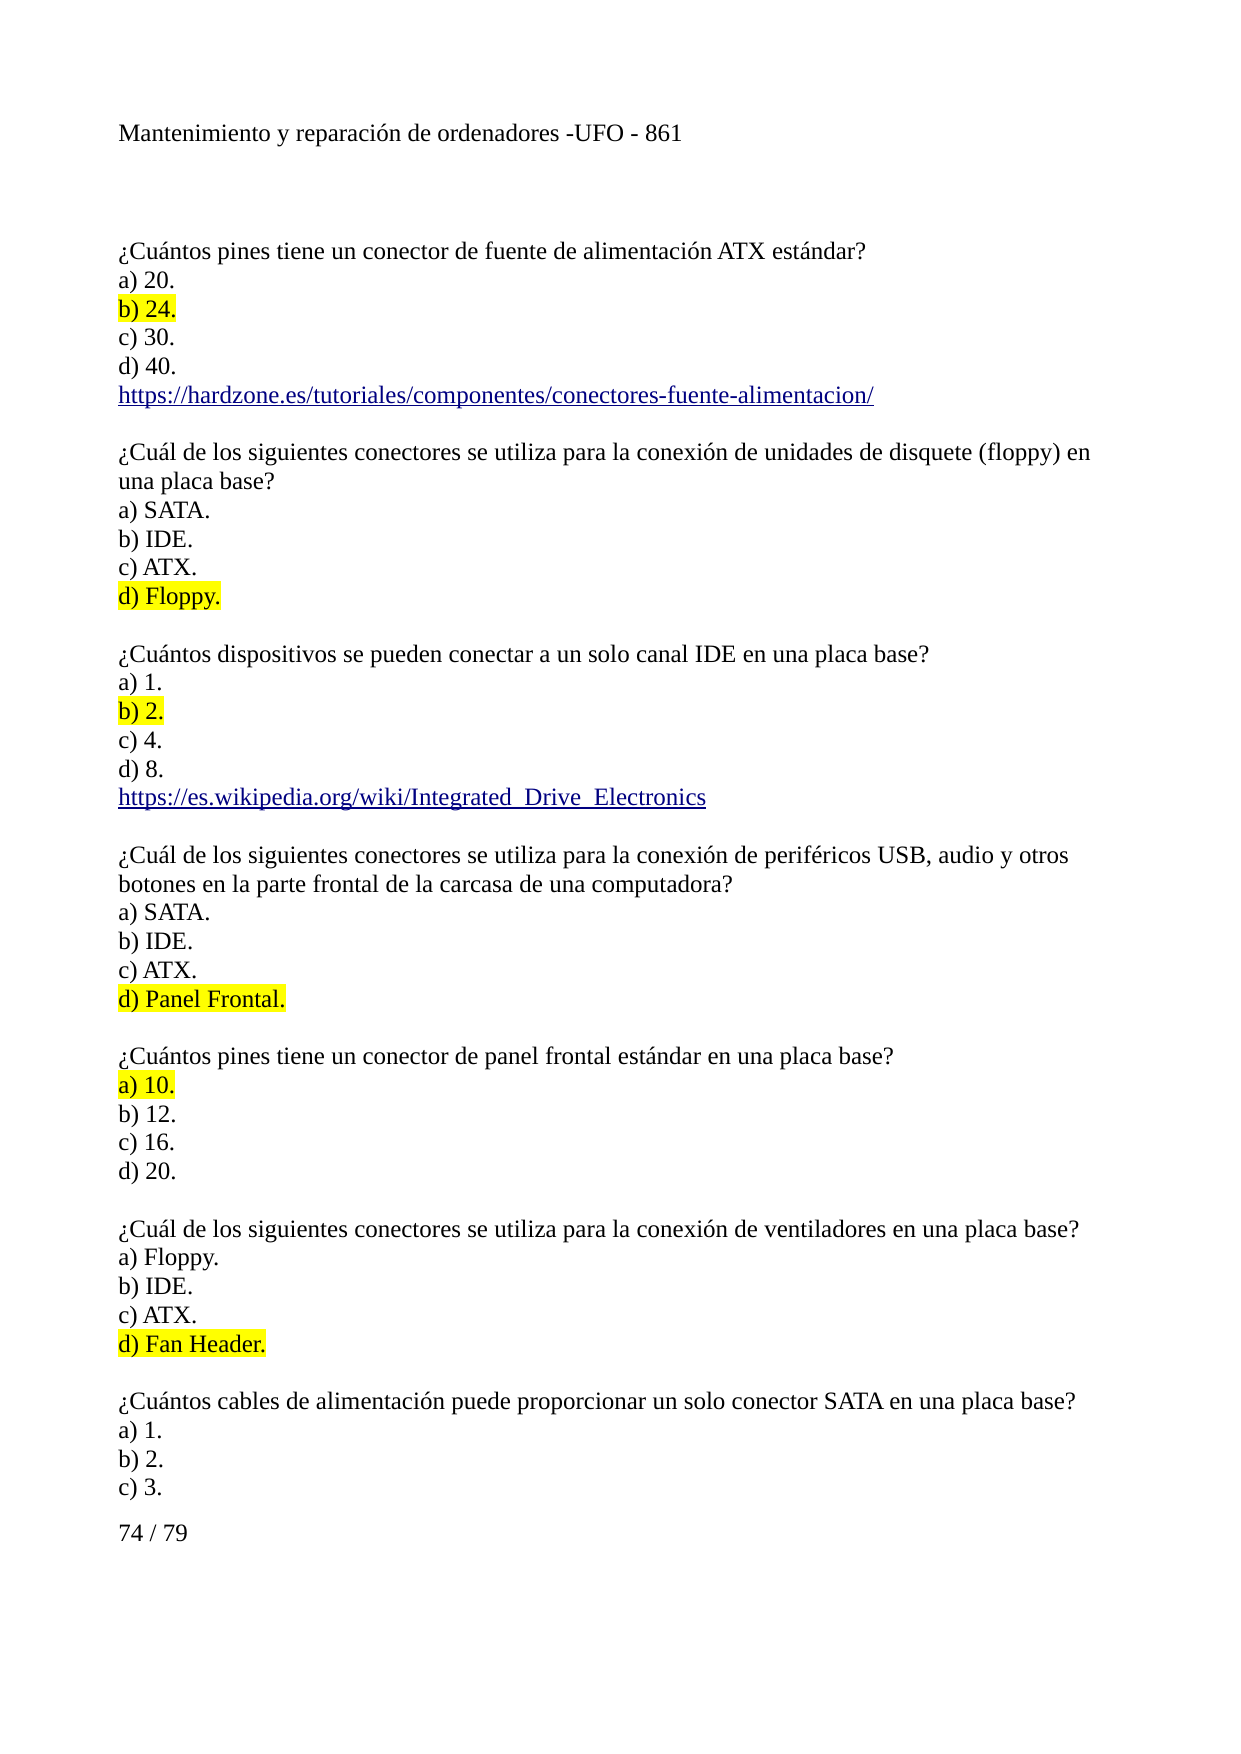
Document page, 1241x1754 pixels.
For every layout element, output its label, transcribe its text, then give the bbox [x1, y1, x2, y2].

text ¿Cuál de los siguientes conectores se utiliza para la conexión de ventiladores en una placa base? [118, 1214, 1122, 1242]
text a) 1. [118, 1415, 1122, 1444]
text b) 2. [118, 696, 1122, 725]
text ¿Cuántos dispositivos se pueden conectar a un solo canal IDE en una placa base? [118, 639, 1122, 667]
text ¿Cuál de los siguientes conectores se utiliza para la conexión de periféricos USB, audio y otros botones en la parte frontal de la carcasa de una computadora? [118, 840, 1122, 897]
text ¿Cuántos cables de alimentación puede proporcionar un solo conector SATA en una placa base? [118, 1386, 1122, 1415]
text a) Floppy. [118, 1242, 1122, 1271]
text a) 1. [118, 667, 1122, 696]
text c) 3. [118, 1472, 1122, 1501]
text ¿Cuántos pines tiene un conector de fuente de alimentación ATX estándar? [118, 236, 1122, 265]
text https://hardzone.es/tutoriales/componentes/conectores-fuente-alimentacion/ [118, 380, 1122, 409]
text d) 40. [118, 351, 1122, 380]
text b) IDE. [118, 1271, 1122, 1300]
text c) ATX. [118, 552, 1122, 581]
text d) Floppy. [118, 581, 1122, 610]
text a) SATA. [118, 495, 1122, 524]
text d) Fan Header. [118, 1329, 1122, 1357]
text d) 8. [118, 754, 1122, 782]
text ¿Cuál de los siguientes conectores se utiliza para la conexión de unidades de disquete (floppy) en una placa base? [118, 437, 1122, 495]
text c) ATX. [118, 955, 1122, 984]
text b) IDE. [118, 926, 1122, 955]
text ¿Cuántos pines tiene un conector de panel frontal estándar en una placa base? [118, 1041, 1122, 1070]
text b) 24. [118, 294, 1122, 322]
text d) Panel Frontal. [118, 984, 1122, 1012]
text c) ATX. [118, 1300, 1122, 1329]
text c) 4. [118, 725, 1122, 754]
text c) 30. [118, 322, 1122, 351]
text b) 2. [118, 1444, 1122, 1472]
text b) 12. [118, 1099, 1122, 1127]
text b) IDE. [118, 524, 1122, 552]
text a) 20. [118, 265, 1122, 294]
text https://es.wikipedia.org/wiki/Integrated_Drive_Electronics [118, 782, 1122, 811]
text c) 16. [118, 1127, 1122, 1156]
text a) 10. [118, 1070, 1122, 1099]
text d) 20. [118, 1156, 1122, 1185]
text a) SATA. [118, 897, 1122, 926]
